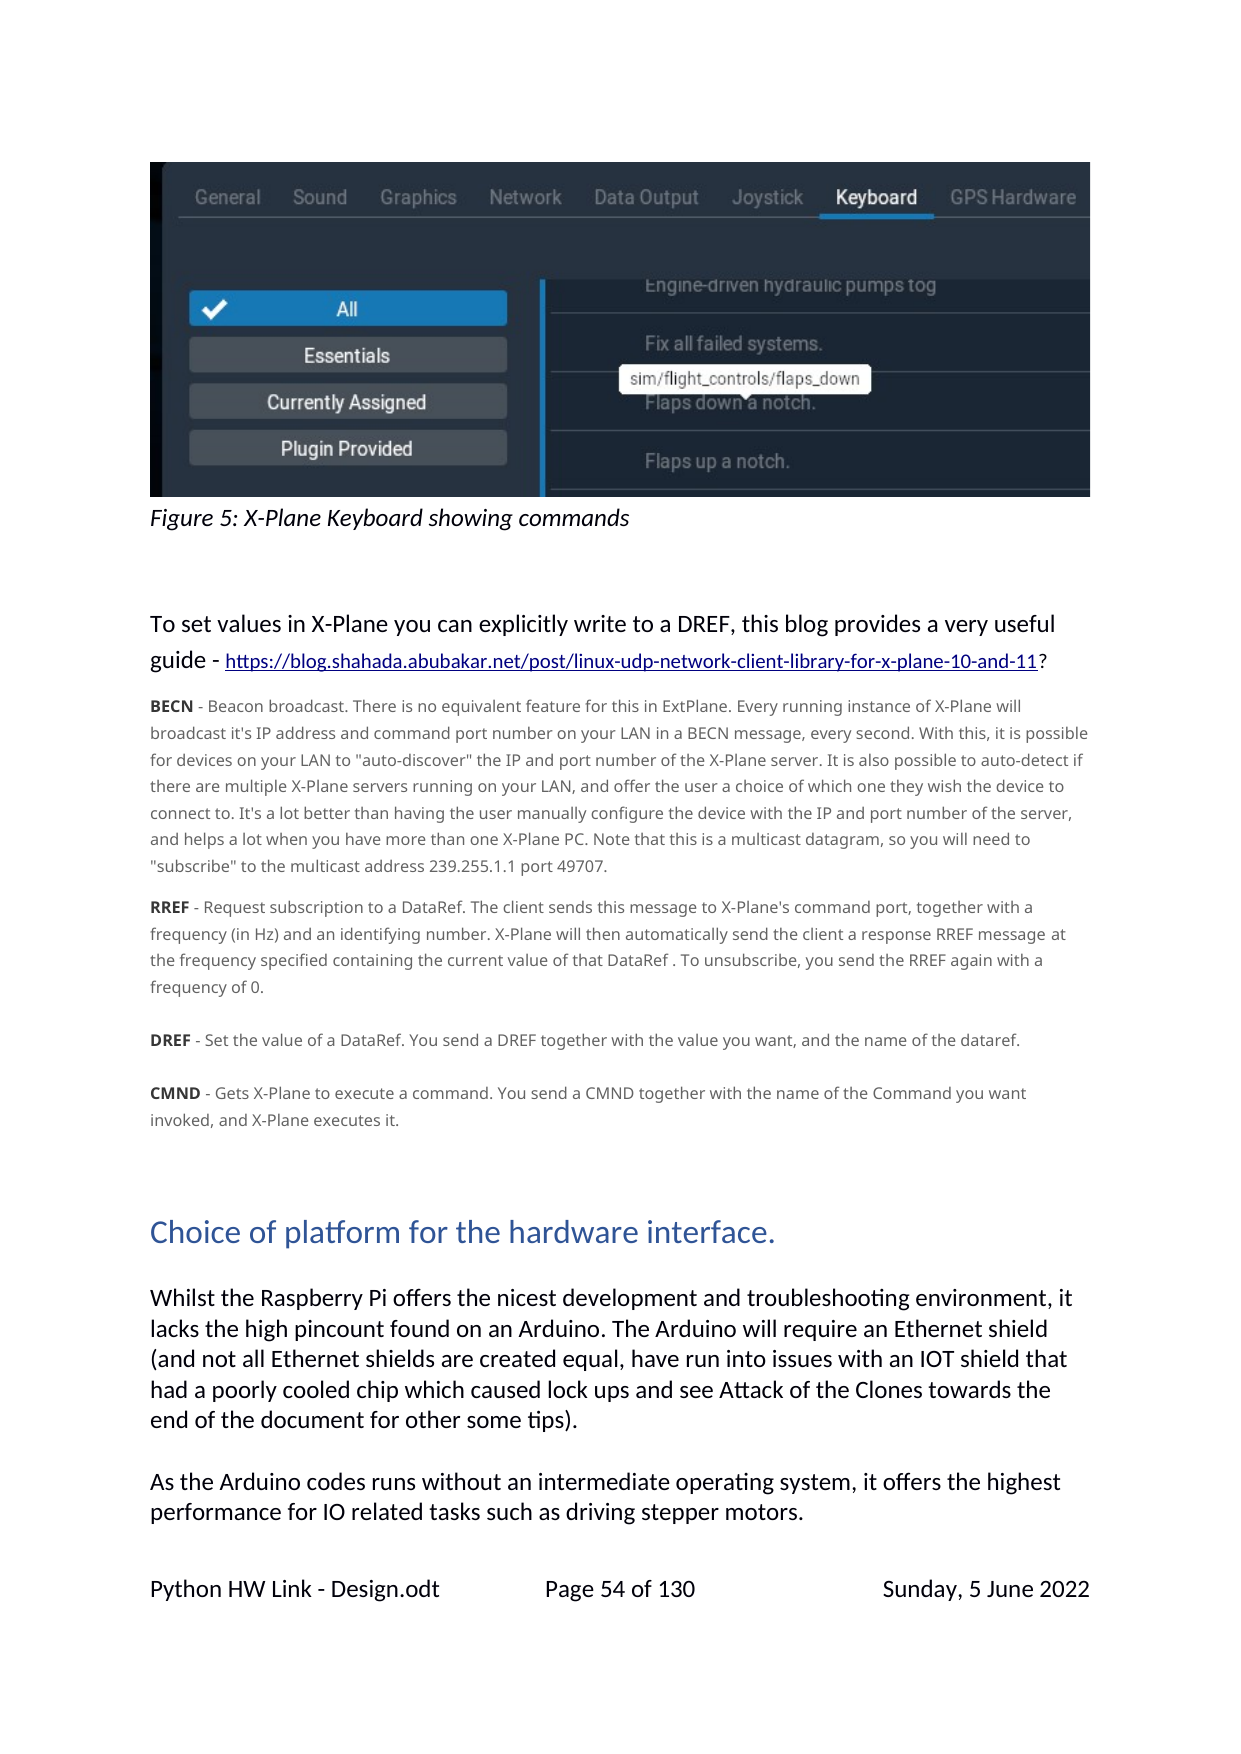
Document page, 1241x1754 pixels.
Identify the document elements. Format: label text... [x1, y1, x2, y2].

text RREF - Request subscription to a DataRef. The client sends this message to X-Plane's command port, together with a frequency (in Hz) and an identifying number. X-Plane will then automatically send the client a response RREF message at the frequency specified containing the current value of that DataRef . To unsubscribe, you send the RREF again with a frequency of 0. [150, 896, 1090, 998]
text To set values in X-Plane you can explicitly write to a DREF, this blog provides a very useful guide - https://blog.shahada.abubakar.net/post/linux-udp-network-client-library-for-x-plane-10-and-11? [150, 608, 1090, 675]
text CMND - Gets X-Plane to execute a command. You send a CMND together with the name of the Command you want invoked, and X-Plane executes it. [150, 1082, 1090, 1131]
text DREF - Set the value of a DataRef. You send a DREF together with the value you want, and the name of the dataref. [150, 1029, 1090, 1051]
text Figure 5: X-Plane Keyboard showing commands [150, 497, 1090, 533]
subtitle Choice of platform for the hardware interface. [150, 1211, 1090, 1252]
text Whilst the Raspberry Pi offers the nicest development and troubleshooting environment, it lacks the high pincount found on an Arduino. The Arduino will require an Ethernet shield (and not all Ethernet shields are created equal, have run into issues with an IOT shield that had a poorly cooled chip which caused lock ups and see Attack of the Clones towards the end of the document for other some tips). [150, 1282, 1090, 1435]
text BECN - Beacon broadcast. There is no equivalent feature for this in ExtPlane. Every running instance of X-Plane will broadcast it's IP address and command port number on your LAN in a BECN message, every second. With this, it is possible for devices on your LAN to "auto-discover" the IP and port number of the X-Plane server. It is also possible to auto-detect if there are multiple X-Plane servers running on your LAN, and offer the user a choice of which one they wish the device to connect to. It's a lot better than having the user manually configure the device with the IP and port number of the server, and helps a lot when you have more than one X-Plane PC. Note that this is a multicast datagram, so you will need to "subscribe" to the multicast address 239.255.1.1 port 49707. [150, 696, 1090, 877]
text As the Arduino codes runs without an intermediate operating system, it offers the highest performance for IO related tasks such as driving stepper motors. [150, 1466, 1090, 1527]
picture [150, 162, 1091, 497]
